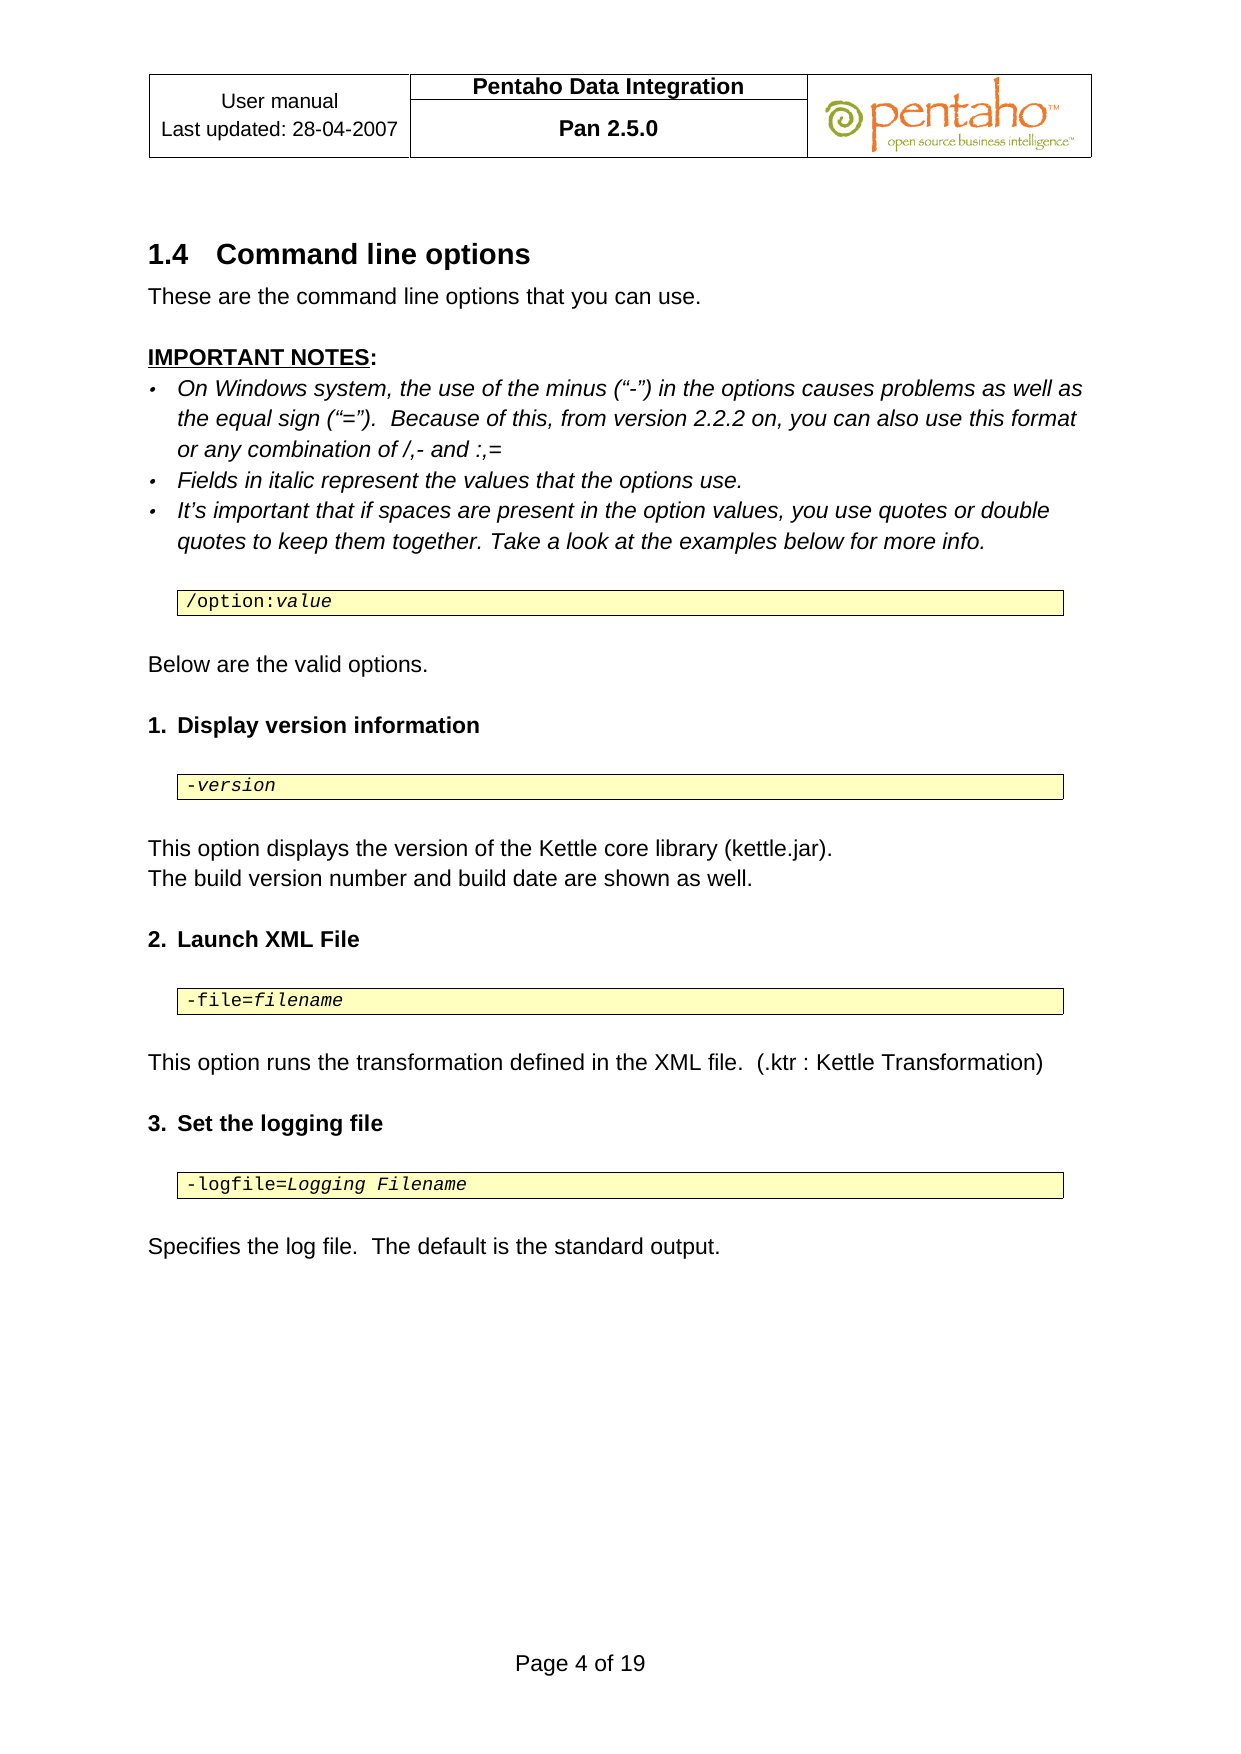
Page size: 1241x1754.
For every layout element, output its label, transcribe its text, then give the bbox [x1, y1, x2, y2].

text -version [178, 775, 1063, 799]
list Launch XML File [148, 927, 1092, 953]
subtitle Command line options [148, 238, 1092, 271]
list On Windows system, the use of the minus (“-”) in the options causes problems as well as the equal sign (“=”). Because of this, from version 2.2.2 on, you can also use this format or any combination of /,- and :,= [148, 375, 1092, 462]
text -file=filename [178, 989, 1063, 1014]
list Display version information [148, 712, 1092, 738]
text These are the command line options that you can use. [148, 283, 1092, 309]
text This option runs the transformation defined in the XML file. (.ktr : Kettle Transformation) [148, 1050, 1092, 1075]
text -logfile=Logging Filename [178, 1173, 1063, 1198]
list Fields in italic represent the values that the options use. [148, 467, 1092, 493]
text This option displays the version of the Kettle core library (kettle.jar). [148, 835, 1092, 861]
text IMPORTANT NOTES: [148, 345, 1092, 370]
text /option:value [178, 591, 1063, 615]
list It’s important that if spaces are present in the option values, you use quotes or double quotes to keep them together. Take a look at the examples below for more info. [148, 498, 1092, 554]
list Set the logging file [148, 1111, 1092, 1137]
text Specifies the log file. The default is the standard output. [148, 1234, 1092, 1259]
text Below are the valid options. [148, 651, 1092, 677]
text The build version number and build date are shown as well. [148, 866, 1092, 891]
